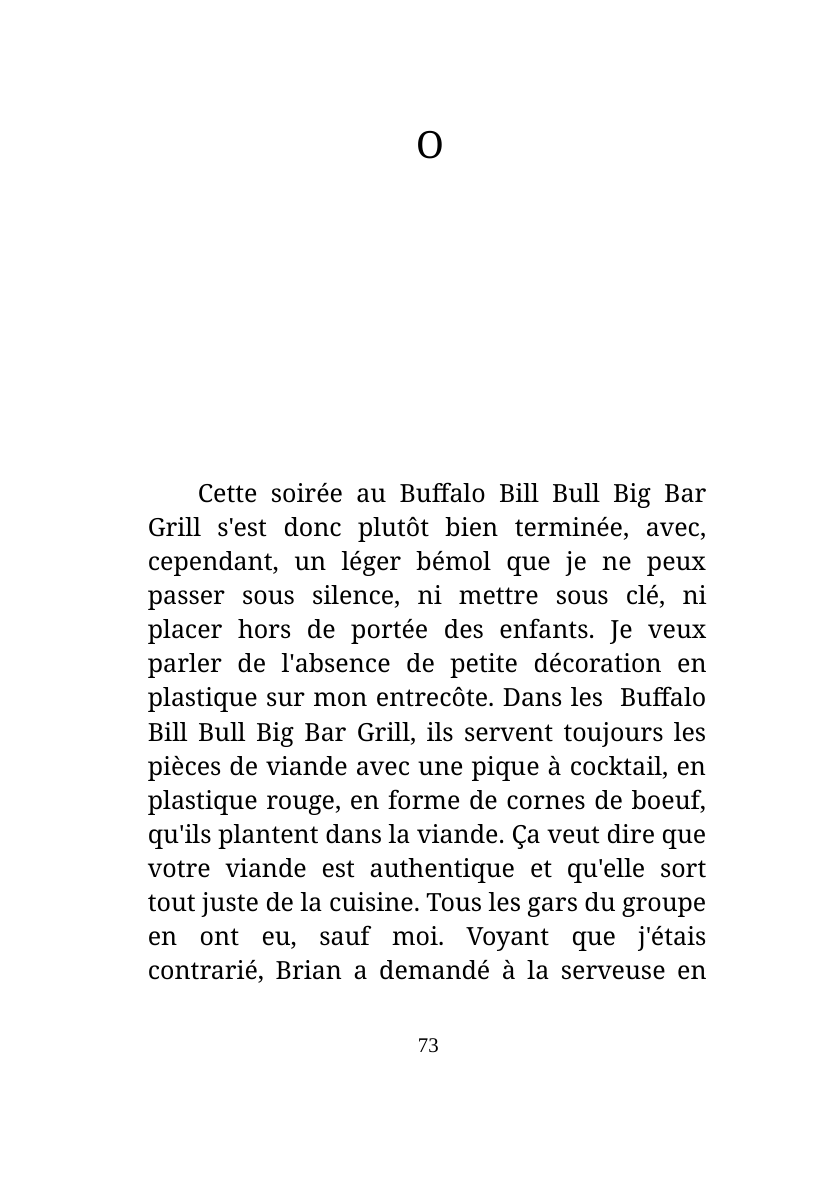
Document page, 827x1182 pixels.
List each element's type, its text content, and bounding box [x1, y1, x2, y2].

text Cette soirée au Buffalo Bill Bull Big Bar Grill s'est donc plutôt bien terminée, avec, cependant, un léger bémol que je ne peux passer sous silence, ni mettre sous clé, ni placer hors de portée des enfants. Je veux parler de l'absence de petite décoration en plastique sur mon entrecôte. Dans les Buffalo Bill Bull Big Bar Grill, ils servent toujours les pièces de viande avec une pique à cocktail, en plastique rouge, en forme de cornes de boeuf, qu'ils plantent dans la viande. Ça veut dire que votre viande est authentique et qu'elle sort tout juste de la cuisine. Tous les gars du groupe en ont eu, sauf moi. Voyant que j'étais contrarié, Brian a demandé à la serveuse en [148, 476, 707, 987]
text O [151, 118, 709, 169]
